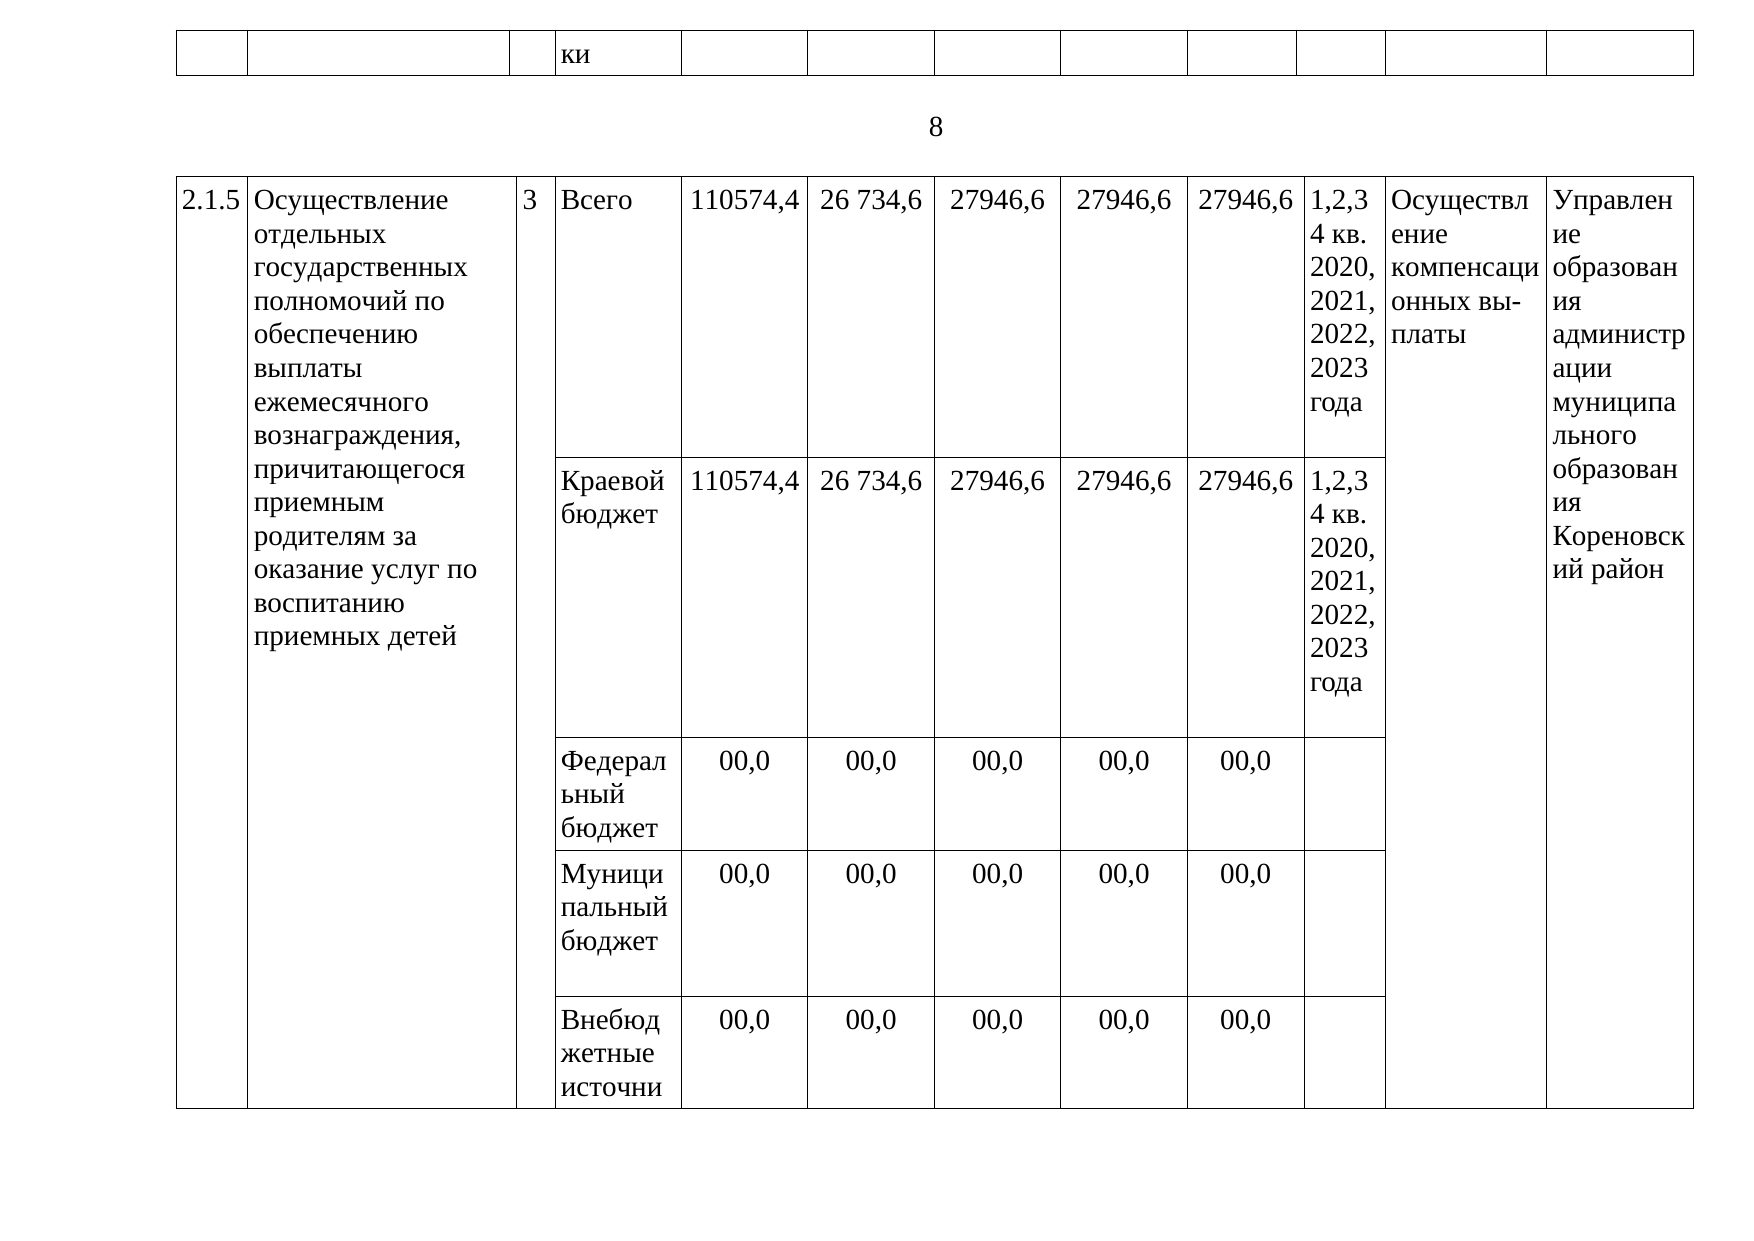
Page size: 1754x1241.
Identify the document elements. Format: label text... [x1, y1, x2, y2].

table_cell [1305, 997, 1385, 1108]
table_cell 00,0 [808, 997, 934, 1108]
table_cell [935, 31, 1060, 75]
table_cell [1297, 31, 1385, 75]
table_cell [1305, 851, 1385, 996]
table_cell [1061, 31, 1187, 75]
table_cell 26 734,6 [808, 458, 934, 737]
table_cell 00,0 [808, 851, 934, 996]
table_header Осуществление отдельных государственных полномочий по обеспечению выплаты ежемесячного вознаграждения, причитающегося приемным родителям за оказание услуг по воспитанию приемных детей [248, 177, 516, 1108]
text 8 [177, 109, 1695, 143]
table_cell 1,2,34 кв. 2020, 2021, 2022,2023 года [1305, 458, 1385, 737]
table_cell 00,0 [935, 997, 1060, 1108]
table_header Осуществление компенсационных вы­платы [1386, 177, 1546, 1108]
table_cell 00,0 [682, 997, 807, 1108]
table_cell [1305, 738, 1385, 849]
table_cell [682, 31, 807, 75]
table_header 27946,6 [1061, 177, 1187, 457]
table_cell 110574,4 [682, 458, 807, 737]
table_cell 00,0 [1188, 997, 1304, 1108]
table_cell 00,0 [1188, 738, 1304, 849]
table_header 3 [517, 177, 555, 1108]
table_header 110574,4 [682, 177, 807, 457]
table_cell Внебюджетные источни [556, 997, 681, 1108]
table_cell 00,0 [935, 851, 1060, 996]
table_cell ки [556, 31, 681, 75]
table_cell 00,0 [935, 738, 1060, 849]
table_cell 00,0 [1061, 851, 1187, 996]
table_header 2.1.5 [177, 177, 247, 1108]
table_header [1386, 31, 1546, 75]
table_header [510, 31, 555, 75]
table_cell Краевой бюджет [556, 458, 681, 737]
table_cell 27946,6 [1188, 458, 1304, 737]
table_cell 00,0 [1061, 738, 1187, 849]
table_header [248, 31, 509, 75]
table_header Всего [556, 177, 681, 457]
table_header 27946,6 [1188, 177, 1304, 457]
table_cell 00,0 [682, 738, 807, 849]
table_cell 27946,6 [1061, 458, 1187, 737]
table_header 27946,6 [935, 177, 1060, 457]
table_cell [1188, 31, 1296, 75]
table_cell 00,0 [1188, 851, 1304, 996]
table_header [1547, 31, 1693, 75]
table_cell 27946,6 [935, 458, 1060, 737]
table_cell 00,0 [1061, 997, 1187, 1108]
table_cell 00,0 [682, 851, 807, 996]
table_header 26 734,6 [808, 177, 934, 457]
table_cell Муниципальный бюджет [556, 851, 681, 996]
table_cell Федеральный бюджет [556, 738, 681, 849]
table_header 1,2,34 кв. 2020, 2021, 2022,2023 года [1305, 177, 1385, 457]
table_cell [808, 31, 934, 75]
table_cell 00,0 [808, 738, 934, 849]
table_header [177, 31, 247, 75]
table_header Управление образования администрации муниципального образования Кореновский район [1547, 177, 1693, 1108]
